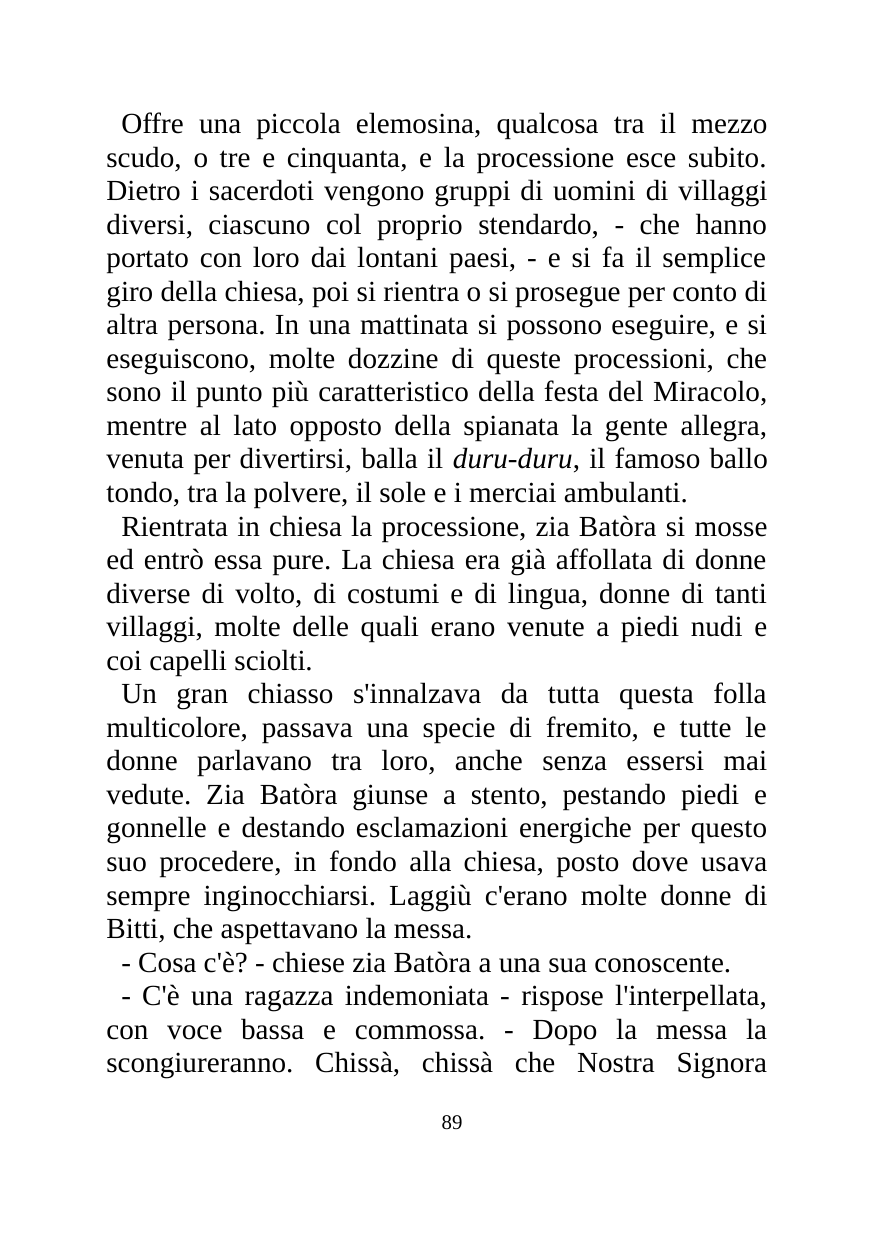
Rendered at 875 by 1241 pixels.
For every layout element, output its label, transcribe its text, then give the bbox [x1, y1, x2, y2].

text Un gran chiasso s'innalzava da tutta questa folla multicolore, passava una specie di fremito, e tutte le donne parlavano tra loro, anche senza essersi mai vedute. Zia Batòra giunse a stento, pestando piedi e gonnelle e destando esclamazioni energiche per questo suo procedere, in fondo alla chiesa, posto dove usava sempre inginocchiarsi. Laggiù c'erano molte donne di Bitti, che aspettavano la messa. [106, 676, 768, 945]
text Offre una piccola elemosina, qualcosa tra il mezzo scudo, o tre e cinquanta, e la processione esce subito. Dietro i sacerdoti vengono gruppi di uomini di villaggi diversi, ciascuno col proprio stendardo, - che hanno portato con loro dai lontani paesi, - e si fa il semplice giro della chiesa, poi si rientra o si prosegue per conto di altra persona. In una mattinata si possono eseguire, e si eseguiscono, molte dozzine di queste processioni, che sono il punto più caratteristico della festa del Miracolo, mentre al lato opposto della spianata la gente allegra, venuta per divertirsi, balla il duru-duru, il famoso ballo tondo, tra la polvere, il sole e i merciai ambulanti. [106, 106, 768, 509]
text Rientrata in chiesa la processione, zia Batòra si mosse ed entrò essa pure. La chiesa era già affollata di donne diverse di volto, di costumi e di lingua, donne di tanti villaggi, molte delle quali erano venute a piedi nudi e coi capelli sciolti. [106, 509, 768, 676]
text - Cosa c'è? - chiese zia Batòra a una sua conoscente. [106, 945, 768, 978]
text - C'è una ragazza indemoniata - rispose l'interpellata, con voce bassa e commossa. - Dopo la messa la scongiureranno. Chissà, chissà che Nostra Signora [106, 978, 768, 1079]
